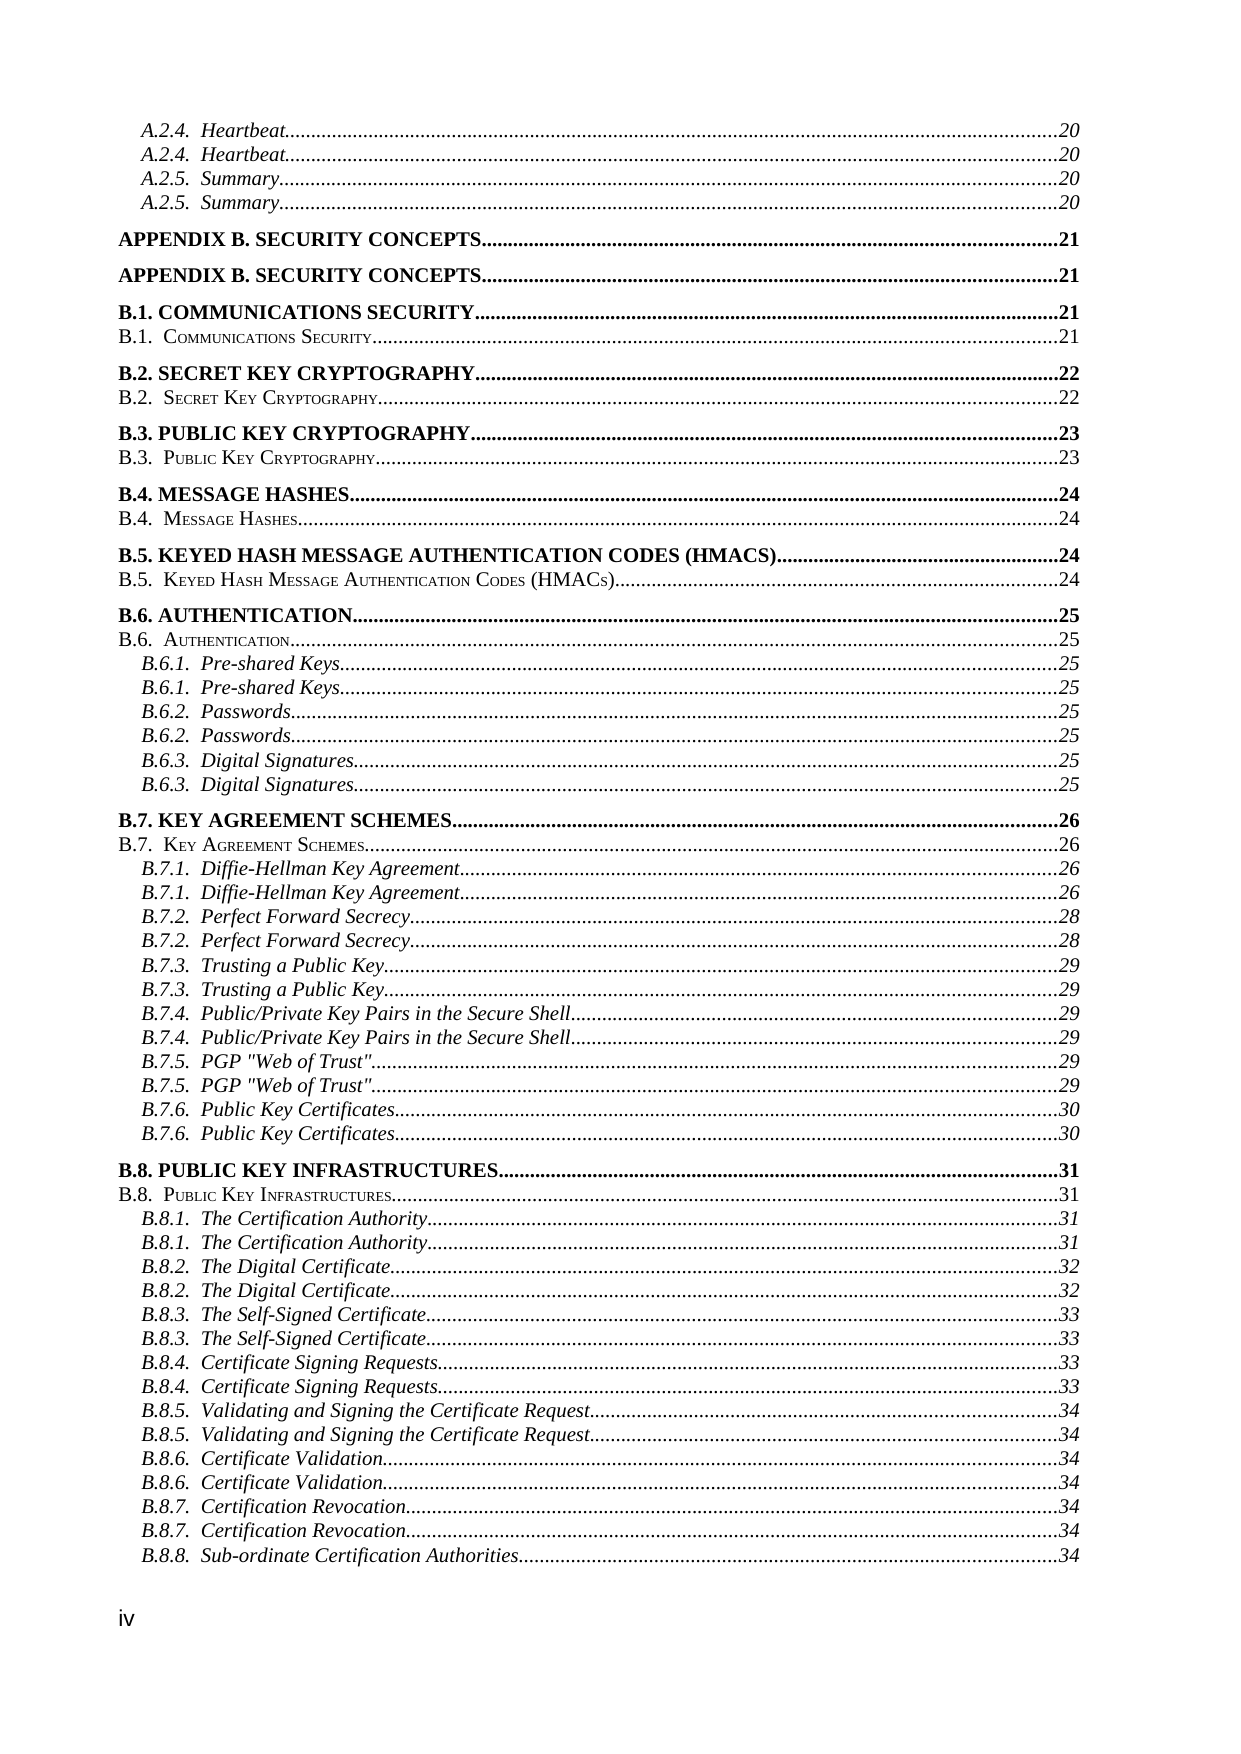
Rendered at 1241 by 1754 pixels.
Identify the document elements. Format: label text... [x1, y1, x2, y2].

text B.4. Message Hashes 24 [118, 482, 1122, 506]
text B.1. Communications Security 21 [118, 300, 1122, 324]
text A.2.5. Summary 20 [141, 166, 1122, 190]
text B.8.4. Certificate Signing Requests 33 [141, 1350, 1122, 1374]
text B.8.7. Certification Revocation 34 [141, 1518, 1122, 1542]
text A.2.4. Heartbeat 20 [141, 142, 1122, 166]
text B.7.3. Trusting a Public Key 29 [141, 952, 1122, 977]
text B.7.2. Perfect Forward Secrecy 28 [141, 928, 1122, 952]
text B.7.1. Diffie-Hellman Key Agreement 26 [141, 856, 1122, 880]
text B.7.5. PGP "Web of Trust" 29 [141, 1073, 1122, 1097]
text B.5. Keyed Hash Message Authentication Codes (HMACs) 24 [118, 567, 1122, 591]
text B.6.2. Passwords 25 [141, 699, 1122, 723]
text B.2. Secret Key Cryptography 22 [118, 385, 1122, 409]
text B.5. Keyed Hash Message Authentication Codes (HMACs) 24 [118, 542, 1122, 567]
text A.2.4. Heartbeat 20 [141, 118, 1122, 142]
text B.6.3. Digital Signatures 25 [141, 747, 1122, 772]
text B.7.4. Public/Private Key Pairs in the Secure Shell 29 [141, 1001, 1122, 1025]
text B.8.6. Certificate Validation 34 [141, 1470, 1122, 1494]
text B.7. Key Agreement Schemes 26 [118, 832, 1122, 856]
text B.8.8. Sub-ordinate Certification Authorities 34 [141, 1542, 1122, 1567]
text B.6.1. Pre-shared Keys 25 [141, 675, 1122, 699]
text B.7.3. Trusting a Public Key 29 [141, 977, 1122, 1001]
text B.8.5. Validating and Signing the Certificate Request 34 [141, 1422, 1122, 1446]
text B.7.6. Public Key Certificates 30 [141, 1097, 1122, 1121]
text B.8. Public Key Infrastructures 31 [118, 1182, 1122, 1206]
text B.4. Message Hashes 24 [118, 506, 1122, 530]
text B.7. Key Agreement Schemes 26 [118, 808, 1122, 832]
text B.6.1. Pre-shared Keys 25 [141, 651, 1122, 675]
text B.3. Public Key Cryptography 23 [118, 421, 1122, 445]
text A.2.5. Summary 20 [141, 190, 1122, 214]
text B.8.2. The Digital Certificate 32 [141, 1254, 1122, 1278]
text B.6.3. Digital Signatures 25 [141, 772, 1122, 796]
text B.1. Communications Security 21 [118, 324, 1122, 348]
text B.7.5. PGP "Web of Trust" 29 [141, 1049, 1122, 1073]
text B.6. Authentication 25 [118, 627, 1122, 651]
text B.8.3. The Self-Signed Certificate 33 [141, 1326, 1122, 1350]
text B.6.2. Passwords 25 [141, 723, 1122, 747]
text B.8.1. The Certification Authority 31 [141, 1206, 1122, 1230]
text B.8.5. Validating and Signing the Certificate Request 34 [141, 1398, 1122, 1422]
text B.8.4. Certificate Signing Requests 33 [141, 1374, 1122, 1398]
text B.8.2. The Digital Certificate 32 [141, 1278, 1122, 1302]
text B.7.1. Diffie-Hellman Key Agreement 26 [141, 880, 1122, 904]
text B.8.1. The Certification Authority 31 [141, 1230, 1122, 1254]
text B.6. Authentication 25 [118, 603, 1122, 627]
text B.8.3. The Self-Signed Certificate 33 [141, 1302, 1122, 1326]
text Appendix B. Security Concepts 21 [118, 263, 1122, 287]
text Appendix B. Security Concepts 21 [118, 227, 1122, 251]
text B.7.4. Public/Private Key Pairs in the Secure Shell 29 [141, 1025, 1122, 1049]
text B.8. Public Key Infrastructures 31 [118, 1157, 1122, 1182]
text B.2. Secret Key Cryptography 22 [118, 361, 1122, 385]
text B.8.6. Certificate Validation 34 [141, 1446, 1122, 1470]
text B.7.2. Perfect Forward Secrecy 28 [141, 904, 1122, 928]
text B.8.7. Certification Revocation 34 [141, 1494, 1122, 1518]
text B.3. Public Key Cryptography 23 [118, 445, 1122, 469]
text B.7.6. Public Key Certificates 30 [141, 1121, 1122, 1145]
